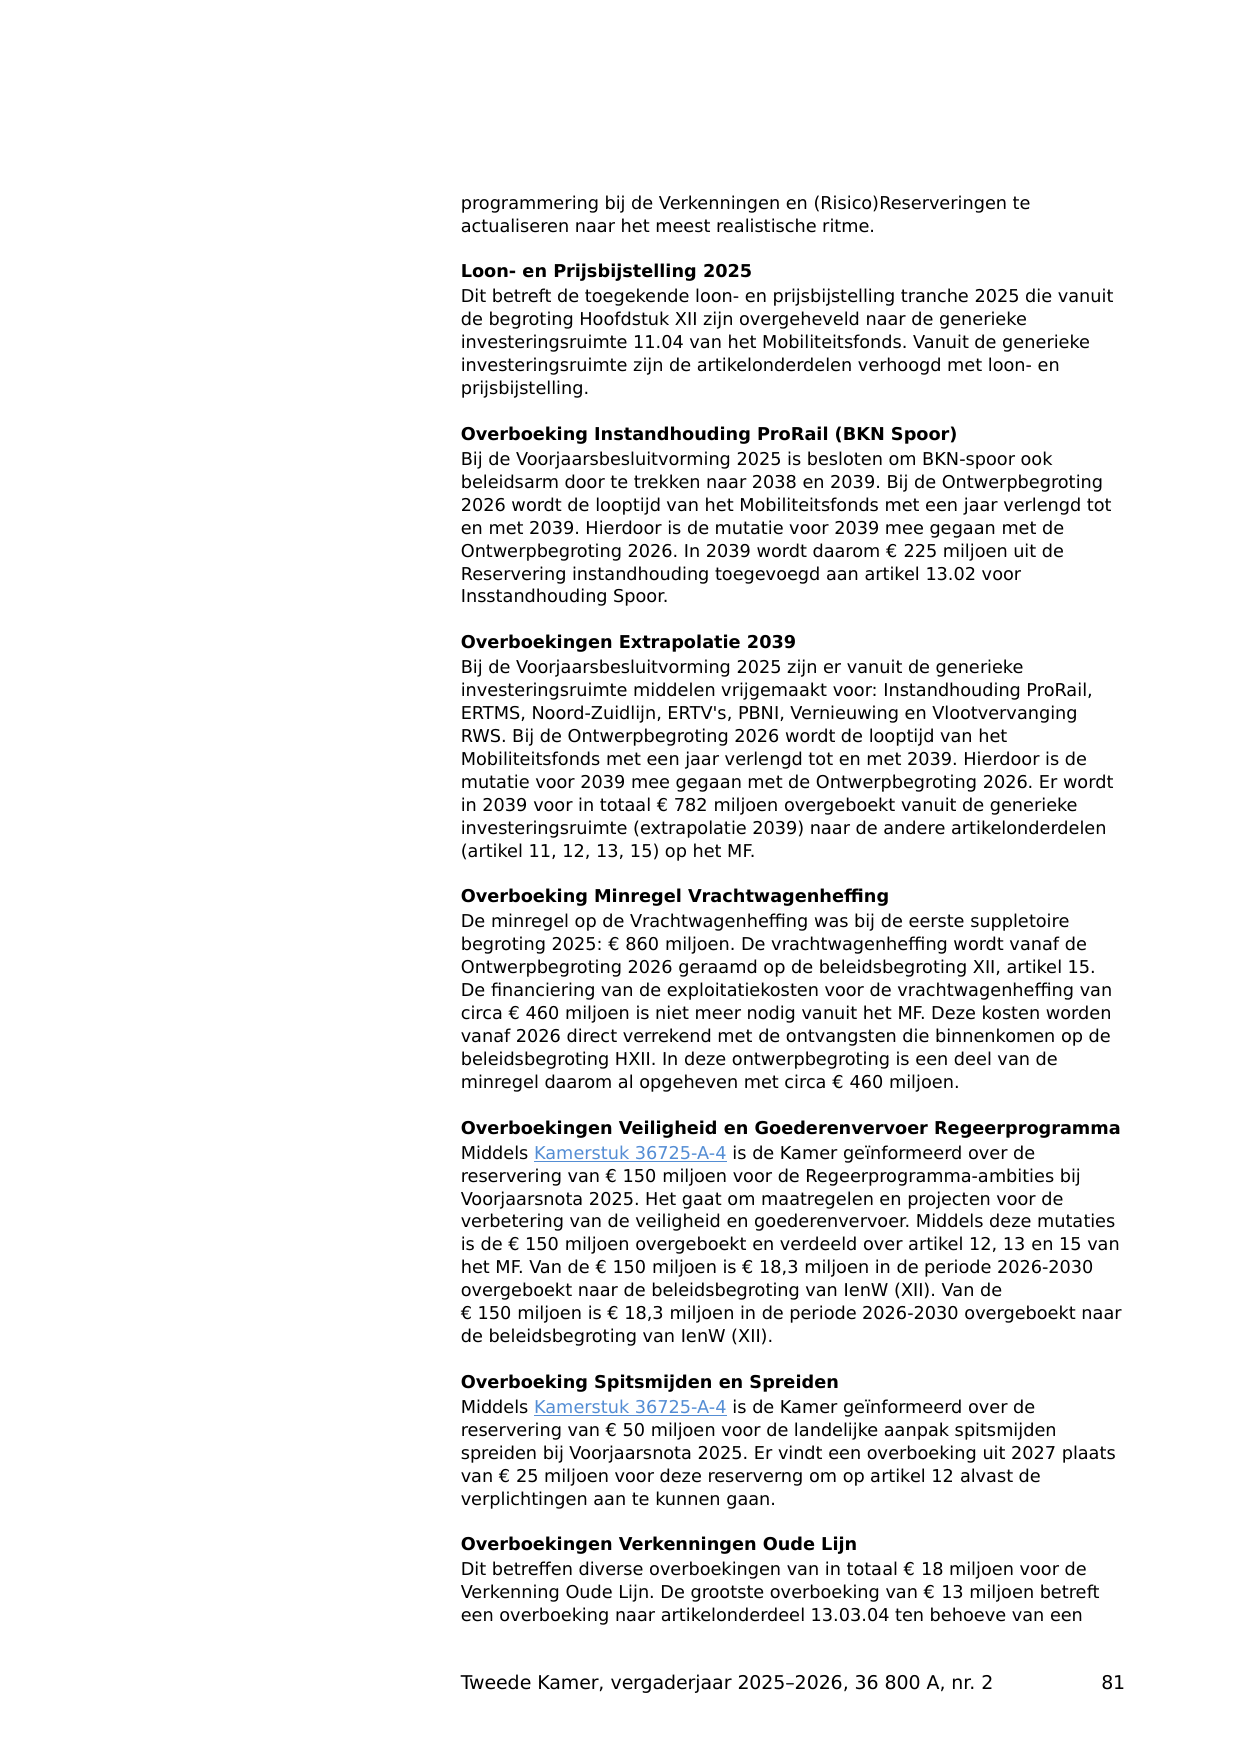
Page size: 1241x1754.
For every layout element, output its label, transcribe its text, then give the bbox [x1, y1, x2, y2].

text Overboeking Instandhouding ProRail (BKN Spoor) [461, 422, 1125, 445]
text programmering bij de Verkenningen en (Risico)Reserveringen te actualiseren naar het meest realistische ritme. [461, 191, 1125, 237]
text Overboeking Spitsmijden en Spreiden [461, 1370, 1125, 1393]
text Overboekingen Verkenningen Oude Lijn [461, 1532, 1125, 1555]
text De minregel op de Vrachtwagenheffing was bij de eerste suppletoire begroting 2025: € 860 miljoen. De vrachtwagenheffing wordt vanaf de Ontwerpbegroting 2026 geraamd op de beleidsbegroting XII, artikel 15. De financiering van de exploitatiekosten voor de vrachtwagenheffing van circa € 460 miljoen is niet meer nodig vanuit het MF. Deze kosten worden vanaf 2026 direct verrekend met de ontvangsten die binnenkomen op de beleidsbegroting HXII. In deze ontwerpbegroting is een deel van de minregel daarom al opgeheven met circa € 460 miljoen. [461, 909, 1125, 1093]
text Overboekingen Extrapolatie 2039 [461, 630, 1125, 653]
text Overboekingen Veiligheid en Goederenvervoer Regeerprogramma [461, 1116, 1125, 1139]
text Dit betreffen diverse overboekingen van in totaal € 18 miljoen voor de Verkenning Oude Lijn. De grootste overboeking van € 13 miljoen betreft een overboeking naar artikelonderdeel 13.03.04 ten behoeve van een [461, 1557, 1125, 1626]
text Middels Kamerstuk 36725-A-4 is de Kamer geïnformeerd over de reservering van € 150 miljoen voor de Regeerprogramma-ambities bij Voorjaarsnota 2025. Het gaat om maatregelen en projecten voor de verbetering van de veiligheid en goederenvervoer. Middels deze mutaties is de € 150 miljoen overgeboekt en verdeeld over artikel 12, 13 en 15 van het MF. Van de € 150 miljoen is € 18,3 miljoen in de periode 2026-2030 overgeboekt naar de beleidsbegroting van IenW (XII). Van de € 150 miljoen is € 18,3 miljoen in de periode 2026-2030 overgeboekt naar de beleidsbegroting van IenW (XII). [461, 1141, 1125, 1347]
text Dit betreft de toegekende loon- en prijsbijstelling tranche 2025 die vanuit de begroting Hoofdstuk XII zijn overgeheveld naar de generieke investeringsruimte 11.04 van het Mobiliteitsfonds. Vanuit de generieke investeringsruimte zijn de artikelonderdelen verhoogd met loon- en prijsbijstelling. [461, 284, 1125, 399]
text Bij de Voorjaarsbesluitvorming 2025 zijn er vanuit de generieke investeringsruimte middelen vrijgemaakt voor: Instandhouding ProRail, ERTMS, Noord-Zuidlijn, ERTV's, PBNI, Vernieuwing en Vlootvervanging RWS. Bij de Ontwerpbegroting 2026 wordt de looptijd van het Mobiliteitsfonds met een jaar verlengd tot en met 2039. Hierdoor is de mutatie voor 2039 mee gegaan met de Ontwerpbegroting 2026. Er wordt in 2039 voor in totaal € 782 miljoen overgeboekt vanuit de generieke investeringsruimte (extrapolatie 2039) naar de andere artikelonderdelen (artikel 11, 12, 13, 15) op het MF. [461, 655, 1125, 862]
text Overboeking Minregel Vrachtwagenheffing [461, 884, 1125, 907]
text Bij de Voorjaarsbesluitvorming 2025 is besloten om BKN-spoor ook beleidsarm door te trekken naar 2038 en 2039. Bij de Ontwerpbegroting 2026 wordt de looptijd van het Mobiliteitsfonds met een jaar verlengd tot en met 2039. Hierdoor is de mutatie voor 2039 mee gegaan met de Ontwerpbegroting 2026. In 2039 wordt daarom € 225 miljoen uit de Reservering instandhouding toegevoegd aan artikel 13.02 voor Insstandhouding Spoor. [461, 447, 1125, 607]
text Loon- en Prijsbijstelling 2025 [461, 259, 1125, 282]
text Middels Kamerstuk 36725-A-4 is de Kamer geïnformeerd over de reservering van € 50 miljoen voor de landelijke aanpak spitsmijden spreiden bij Voorjaarsnota 2025. Er vindt een overboeking uit 2027 plaats van € 25 miljoen voor deze reserverng om op artikel 12 alvast de verplichtingen aan te kunnen gaan. [461, 1395, 1125, 1509]
